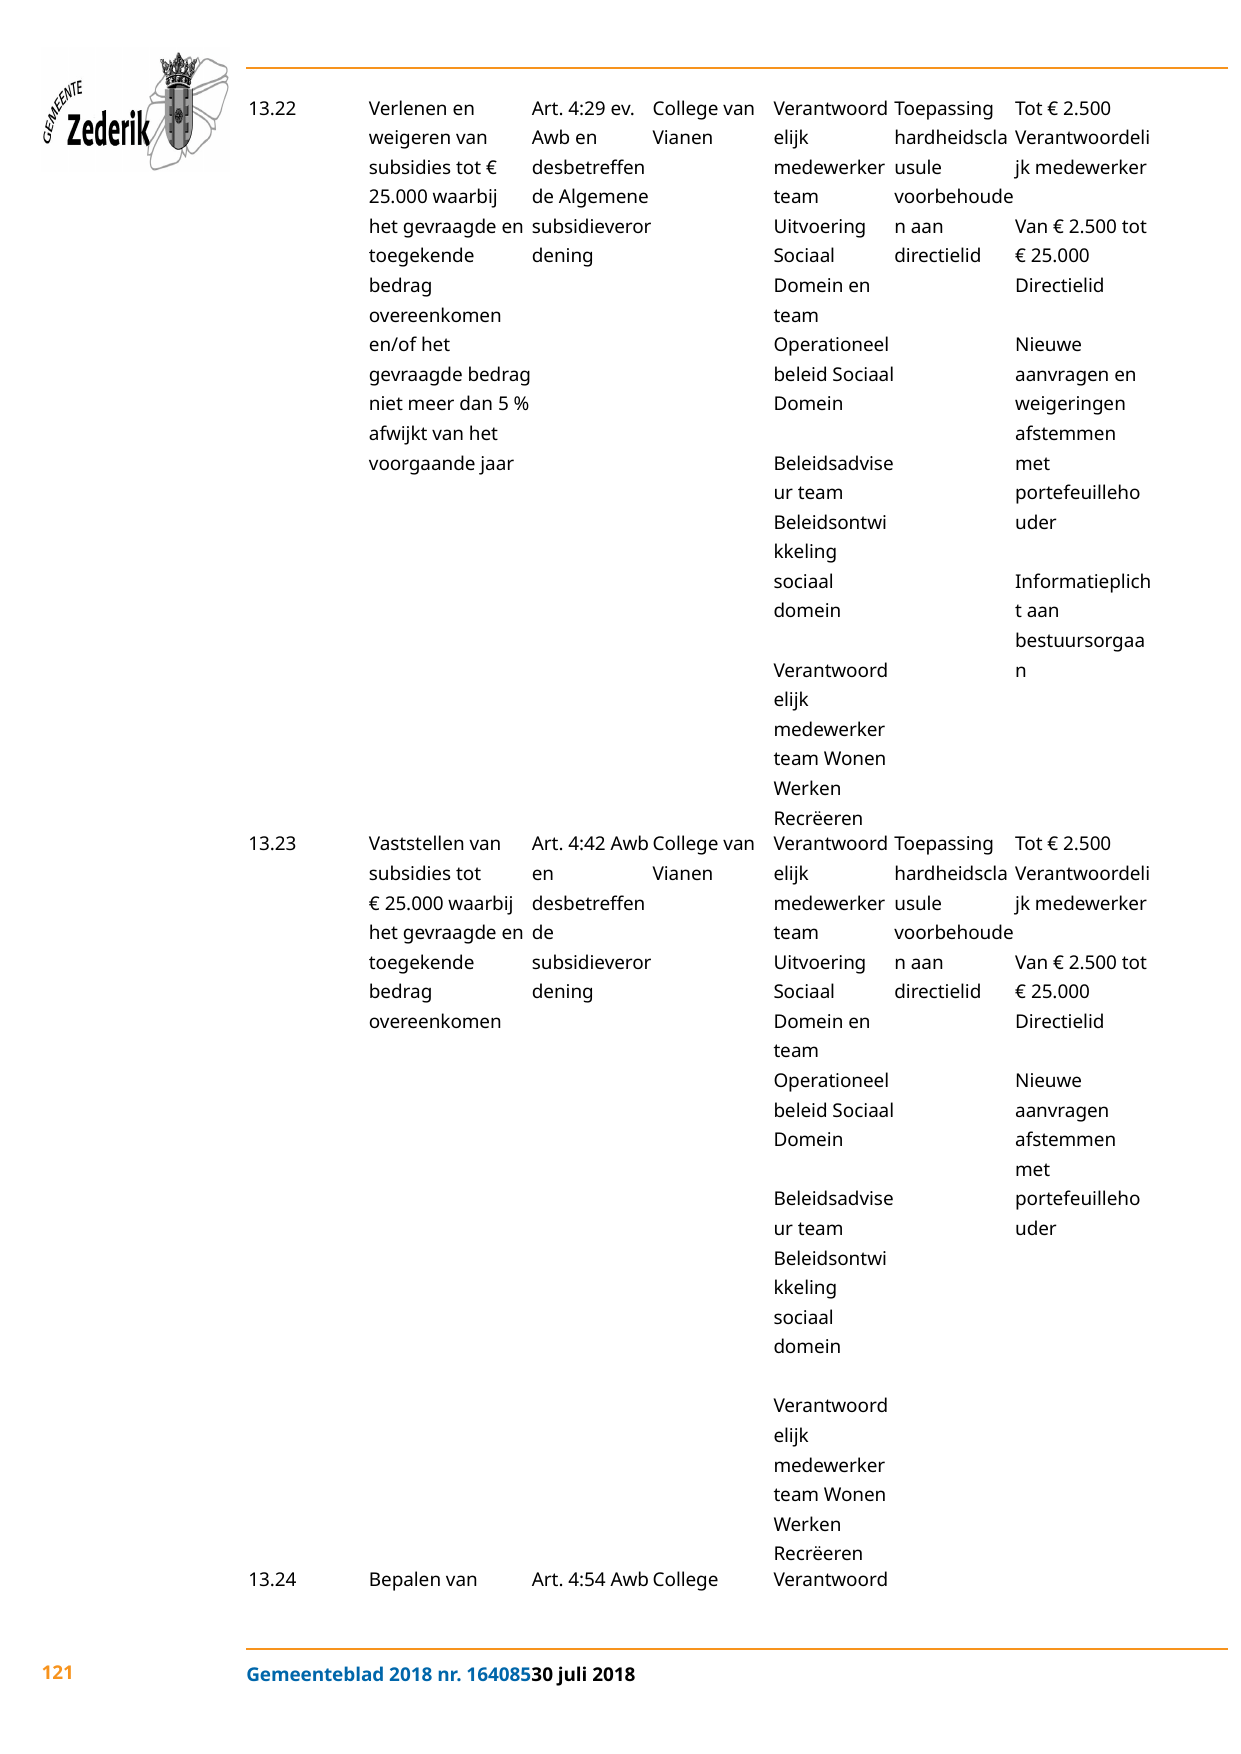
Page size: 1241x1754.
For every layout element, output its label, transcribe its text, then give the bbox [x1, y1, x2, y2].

table_cell 13.22 [248, 95, 369, 831]
table_cell Verantwoordelijk medewerker team Uitvoering Sociaal Domein en team Operationeel beleid Sociaal Domein Beleidsadviseur team Beleidsontwikkeling sociaal domein Verantwoordelijk medewerker team Wonen Werken Recrëeren [773, 95, 894, 831]
table_cell Art. 4:54 Awb [532, 1566, 652, 1592]
table_cell Verlenen en weigeren van subsidies tot € 25.000 waarbij het gevraagde en toegekende bedrag overeenkomen en/of het gevraagde bedrag niet meer dan 5 % afwijkt van het voorgaande jaar [369, 95, 532, 831]
table_cell Vaststellen van subsidies tot € 25.000 waarbij het gevraagde en toegekende bedrag overeenkomen [369, 831, 532, 1566]
table_cell Toepassing hardheidsclausule voorbehouden aan directielid [894, 95, 1015, 831]
table_cell Tot € 2.500 Verantwoordelijk medewerker Van € 2.500 tot € 25.000 Directielid Nieuwe aanvragen en weigeringen afstemmen met portefeuillehouder Informatieplicht aan bestuursorgaan [1015, 95, 1152, 831]
table_cell Art. 4:29 ev. Awb en desbetreffende Algemene subsidieverordening [532, 95, 652, 831]
table_cell Toepassing hardheidsclausule voorbehouden aan directielid [894, 831, 1015, 1566]
table_cell 13.24 [248, 1566, 369, 1592]
table_cell Verantwoord [773, 1566, 894, 1592]
table_cell Verantwoordelijk medewerker team Uitvoering Sociaal Domein en team Operationeel beleid Sociaal Domein Beleidsadviseur team Beleidsontwikkeling sociaal domein Verantwoordelijk medewerker team Wonen Werken Recrëeren [773, 831, 894, 1566]
table_cell College [653, 1566, 773, 1592]
table_cell [1015, 1566, 1152, 1592]
table_cell Bepalen van [369, 1566, 532, 1592]
table_cell Tot € 2.500 Verantwoordelijk medewerker Van € 2.500 tot € 25.000 Directielid Nieuwe aanvragen afstemmen met portefeuillehouder [1015, 831, 1152, 1566]
picture [41, 47, 231, 172]
table_cell College van Vianen [653, 831, 773, 1566]
table_cell Art. 4:42 Awb en desbetreffende subsidieverordening [532, 831, 652, 1566]
table_cell 13.23 [248, 831, 369, 1566]
table_cell College van Vianen [653, 95, 773, 831]
table_cell [894, 1566, 1015, 1592]
